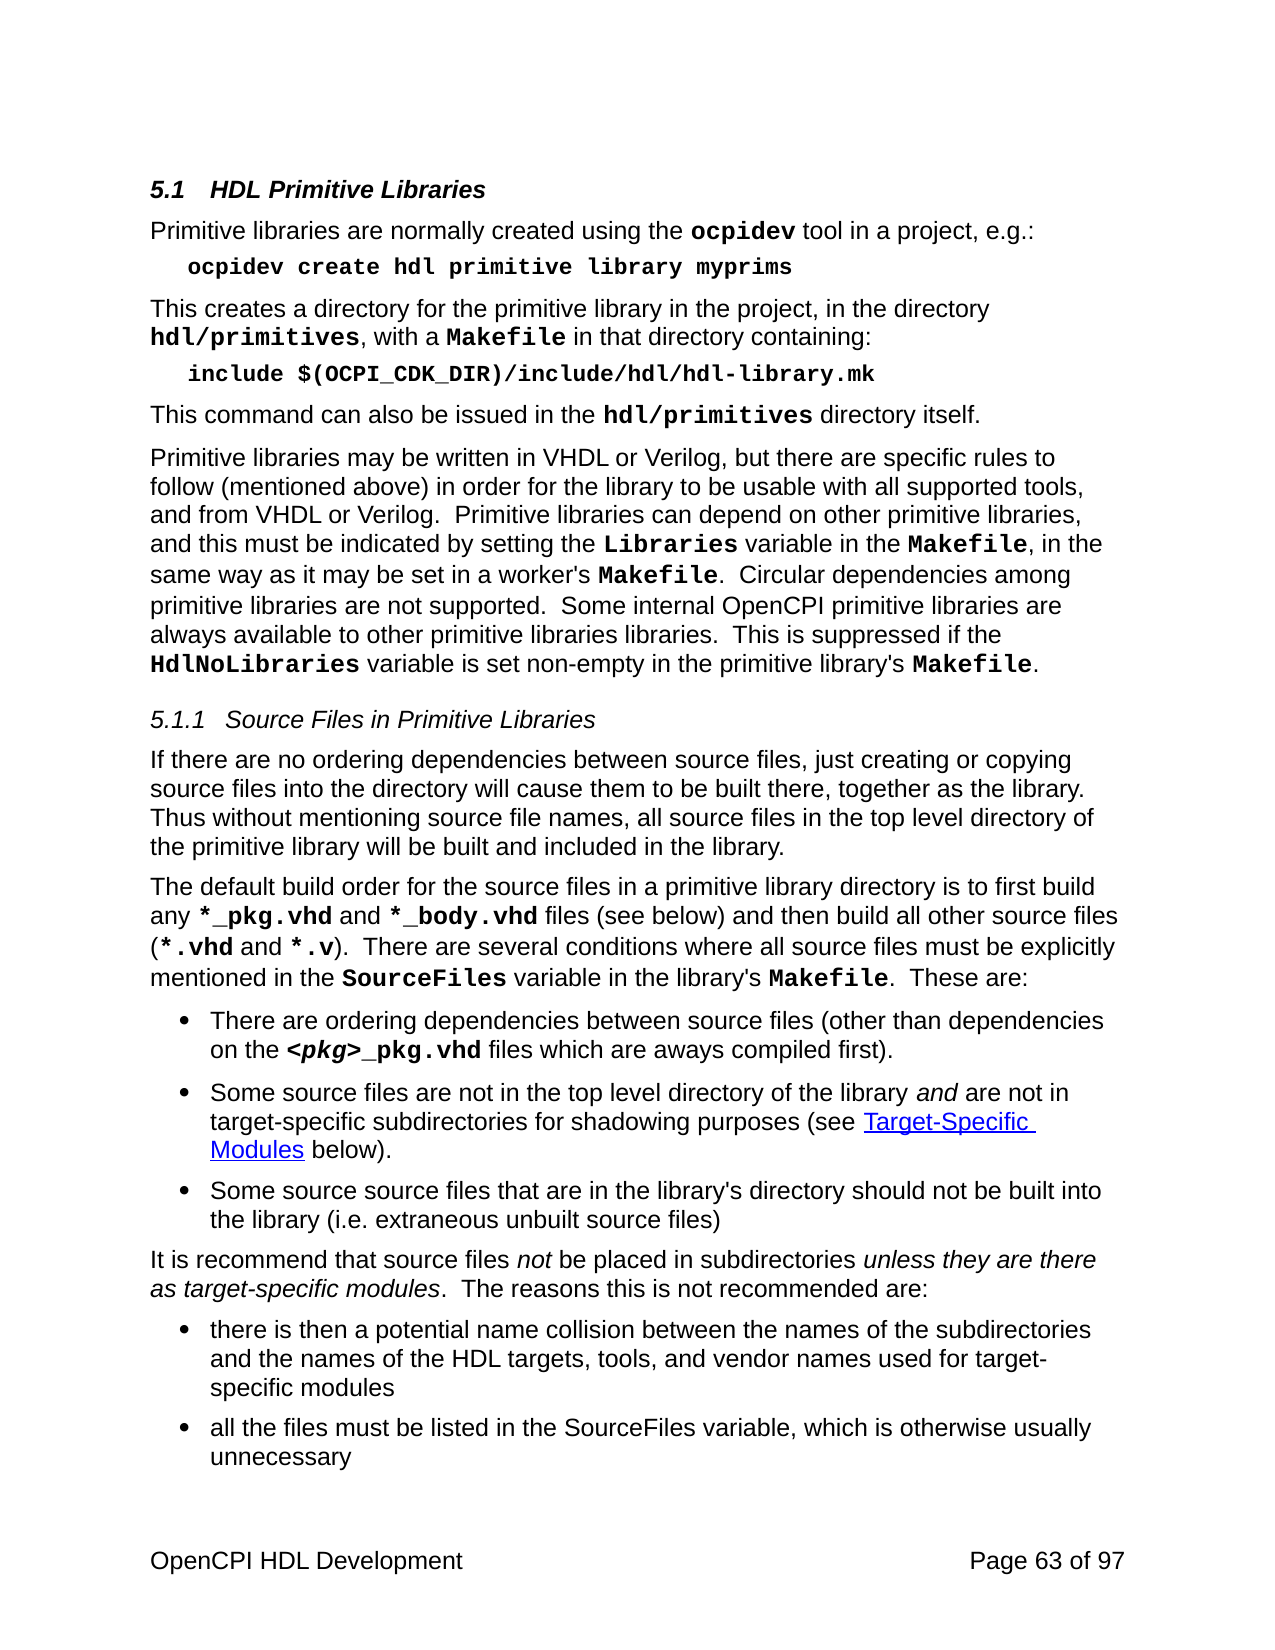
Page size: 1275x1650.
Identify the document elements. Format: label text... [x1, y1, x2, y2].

subtitle HDL Primitive Libraries [150, 175, 1125, 204]
list there is then a potential name collision between the names of the subdirectories and the names of the HDL targets, tools, and vendor names used for target-specific modules [180, 1315, 1125, 1401]
text include $(OCPI_CDK_DIR)/include/hdl/hdl-library.mk [187, 362, 1125, 388]
subtitle Source Files in Primitive Libraries [150, 704, 1125, 733]
text This creates a directory for the primitive library in the project, in the directory hdl/primitives, with a Makefile in that directory containing: [150, 293, 1125, 353]
text ocpidev create hdl primitive library myprims [187, 256, 1125, 282]
text It is recommend that source files not be placed in subdirectories unless they are there as target-specific modules. The reasons this is not recommended are: [150, 1246, 1125, 1303]
text Primitive libraries may be written in VHDL or Verilog, but there are specific rules to follow (mentioned above) in order for the library to be usable with all supported tools, and from VHDL or Verilog. Primitive libraries can depend on other primitive libraries, and this must be indicated by setting the Libraries variable in the Makefile, in the same way as it may be set in a worker's Makefile. Circular dependencies among primitive libraries are not supported. Some internal OpenCPI primitive libraries are always available to other primitive libraries libraries. This is suppressed if the HdlNoLibraries variable is set non-empty in the primitive library's Makefile. [150, 443, 1125, 679]
text The default build order for the source files in a primitive library directory is to first build any *_pkg.vhd and *_body.vhd files (see below) and then build all other source files (*.vhd and *.v). There are several conditions where all source files must be explicitly mentioned in the SourceFiles variable in the library's Makefile. These are: [150, 872, 1125, 994]
list Some source files are not in the top level directory of the library and are not in target-specific subdirectories for shadowing purposes (see Target-Specific Modules below). [180, 1078, 1125, 1164]
text Primitive libraries are normally created using the ocpidev tool in a project, e.g.: [150, 216, 1125, 247]
list There are ordering dependencies between source files (other than dependencies on the <pkg>_pkg.vhd files which are aways compiled first). [180, 1006, 1125, 1066]
list all the files must be listed in the SourceFiles variable, which is otherwise usually unnecessary [180, 1413, 1125, 1471]
text This command can also be issued in the hdl/primitives directory itself. [150, 400, 1125, 431]
text If there are no ordering dependencies between source files, just creating or copying source files into the directory will cause them to be built there, together as the library. Thus without mentioning source file names, all source files in the top level directory of the primitive library will be built and included in the library. [150, 745, 1125, 860]
list Some source source files that are in the library's directory should not be built into the library (i.e. extraneous unbuilt source files) [180, 1176, 1125, 1233]
